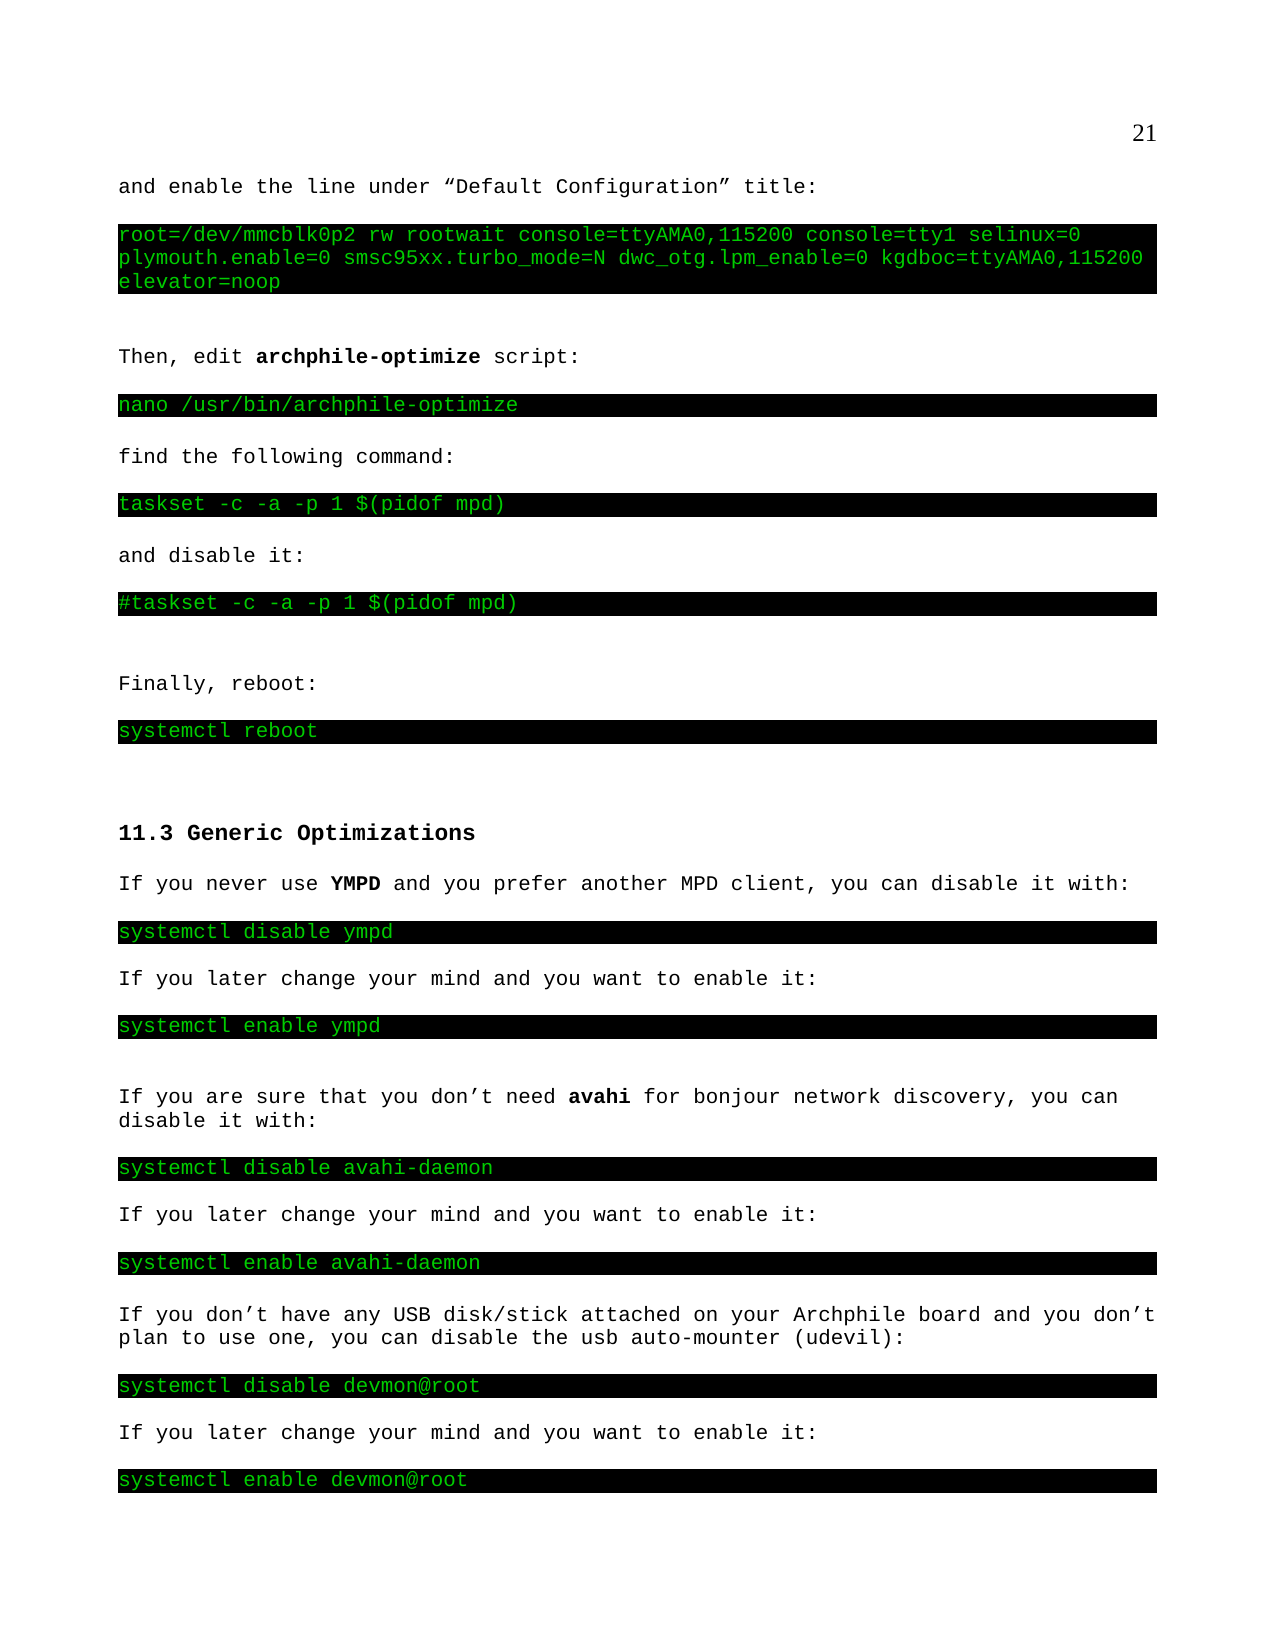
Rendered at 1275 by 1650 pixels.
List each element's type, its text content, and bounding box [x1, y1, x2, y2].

text systemctl disable devmon@root [118, 1374, 1157, 1398]
text and enable the line under “Default Configuration” title: [118, 176, 1157, 200]
text If you are sure that you don’t need avahi for bonjour network discovery, you can disable it with: [118, 1086, 1157, 1133]
text If you later change your mind and you want to enable it: [118, 1204, 1157, 1228]
text taskset -c -a -p 1 $(pidof mpd) [118, 493, 1157, 517]
text root=/dev/mmcblk0p2 rw rootwait console=ttyAMA0,115200 console=tty1 selinux=0 plymouth.enable=0 smsc95xx.turbo_mode=N dwc_otg.lpm_enable=0 kgdboc=ttyAMA0,115200 elevator=noop [118, 224, 1157, 294]
text systemctl disable ympd [118, 921, 1157, 944]
text If you don’t have any USB disk/stick attached on your Archphile board and you don’t plan to use one, you can disable the usb auto-mounter (udevil): [118, 1304, 1157, 1351]
text systemctl enable avahi-daemon [118, 1252, 1157, 1275]
text #taskset -c -a -p 1 $(pidof mpd) [118, 592, 1157, 616]
text systemctl enable ympd [118, 1015, 1157, 1039]
text systemctl enable devmon@root [118, 1469, 1157, 1493]
text Finally, reboot: [118, 673, 1157, 696]
text 11.3 Generic Optimizations [118, 821, 1157, 847]
text nano /usr/bin/archphile-optimize [118, 394, 1157, 417]
text If you later change your mind and you want to enable it: [118, 968, 1157, 992]
text and disable it: [118, 545, 1157, 569]
text Then, edit archphile-optimize script: [118, 347, 1157, 370]
text If you never use YMPD and you prefer another MPD client, you can disable it with: [118, 873, 1157, 897]
text find the following command: [118, 446, 1157, 469]
text systemctl reboot [118, 720, 1157, 744]
text If you later change your mind and you want to enable it: [118, 1422, 1157, 1446]
text systemctl disable avahi-daemon [118, 1157, 1157, 1181]
